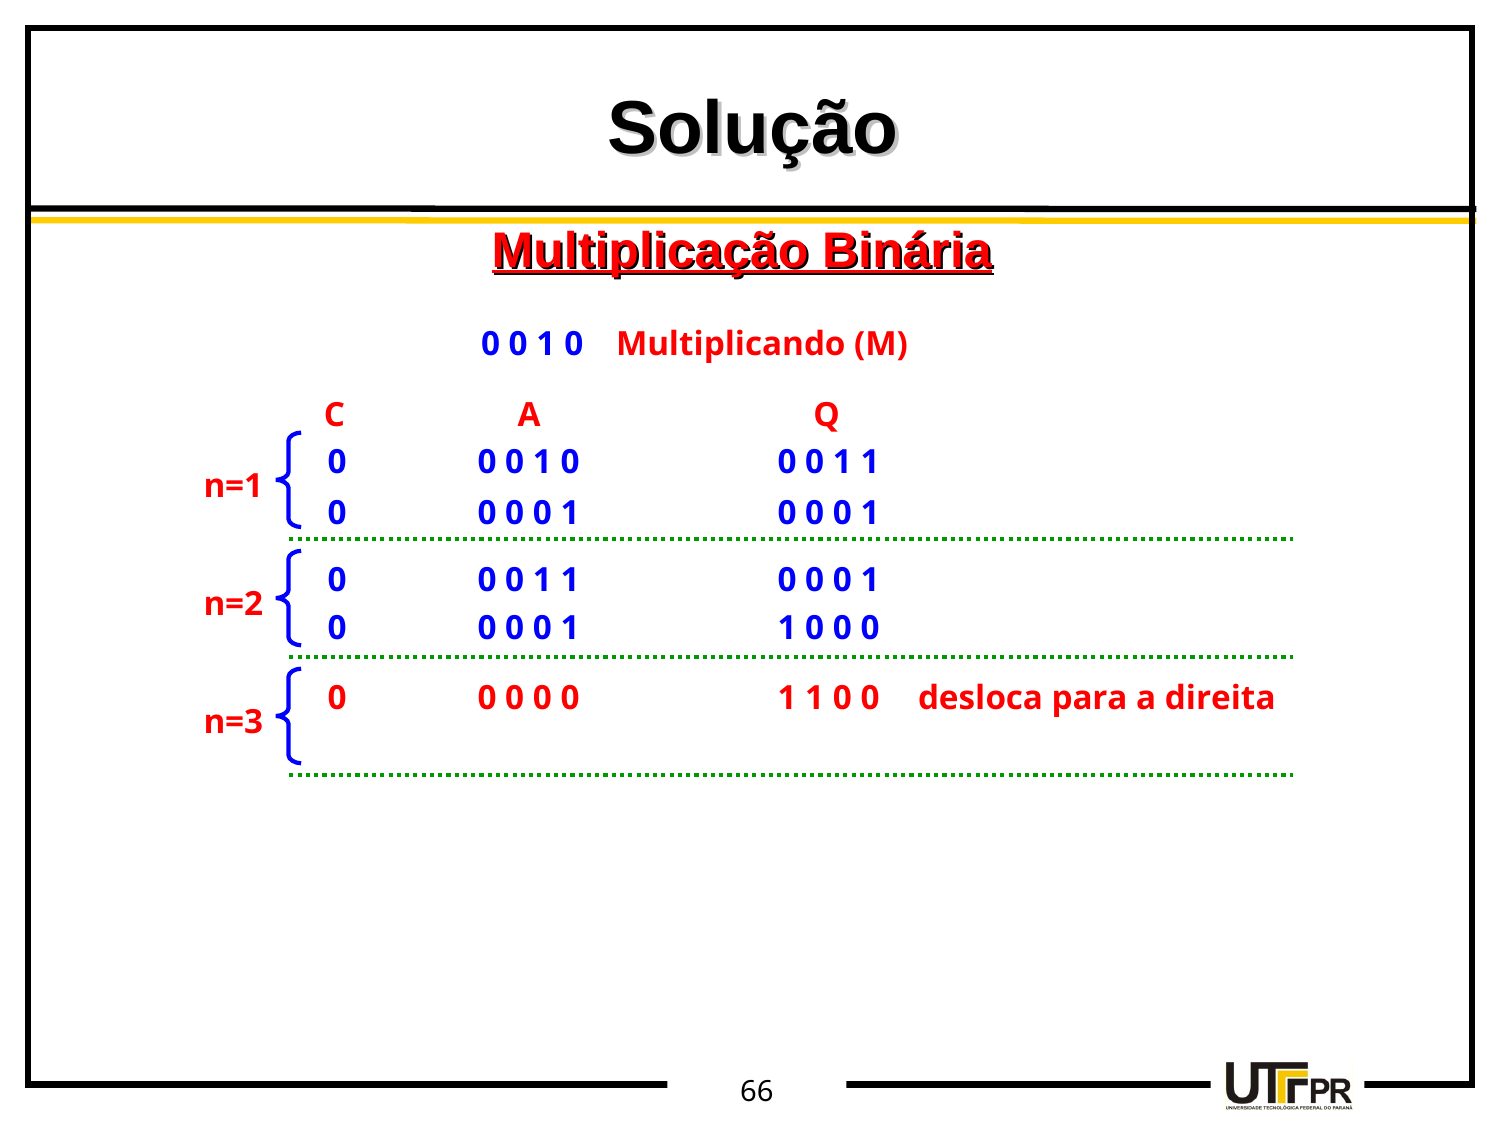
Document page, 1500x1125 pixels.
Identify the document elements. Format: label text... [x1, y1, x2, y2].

text_box 0 0 0 1 0 0 0 1 1 [312, 432, 895, 483]
text_box 0 0 1 0 [466, 314, 599, 370]
text_box 0 0 0 0 0 1 1 0 0 [312, 668, 895, 725]
title Solução [29, 85, 1477, 180]
text_box n=1 [188, 456, 279, 512]
picture [1225, 1062, 1353, 1110]
text_box Q [820, 406, 832, 422]
text_box n=3 [188, 692, 279, 748]
text_box 0 0 0 0 1 0 0 0 1 [312, 483, 895, 539]
text_box desloca para a direita [903, 668, 1292, 725]
text_box 0 0 0 0 1 1 0 0 0 [312, 598, 895, 654]
text_box Multiplicando (M) [601, 314, 924, 370]
text_box Q [798, 385, 855, 432]
text_box 0 0 0 1 1 0 0 0 1 [312, 550, 895, 598]
list Multiplicação Binária [64, 220, 1419, 990]
text_box n=2 [188, 574, 279, 630]
text_box A [502, 385, 556, 432]
text_box C [309, 385, 361, 441]
